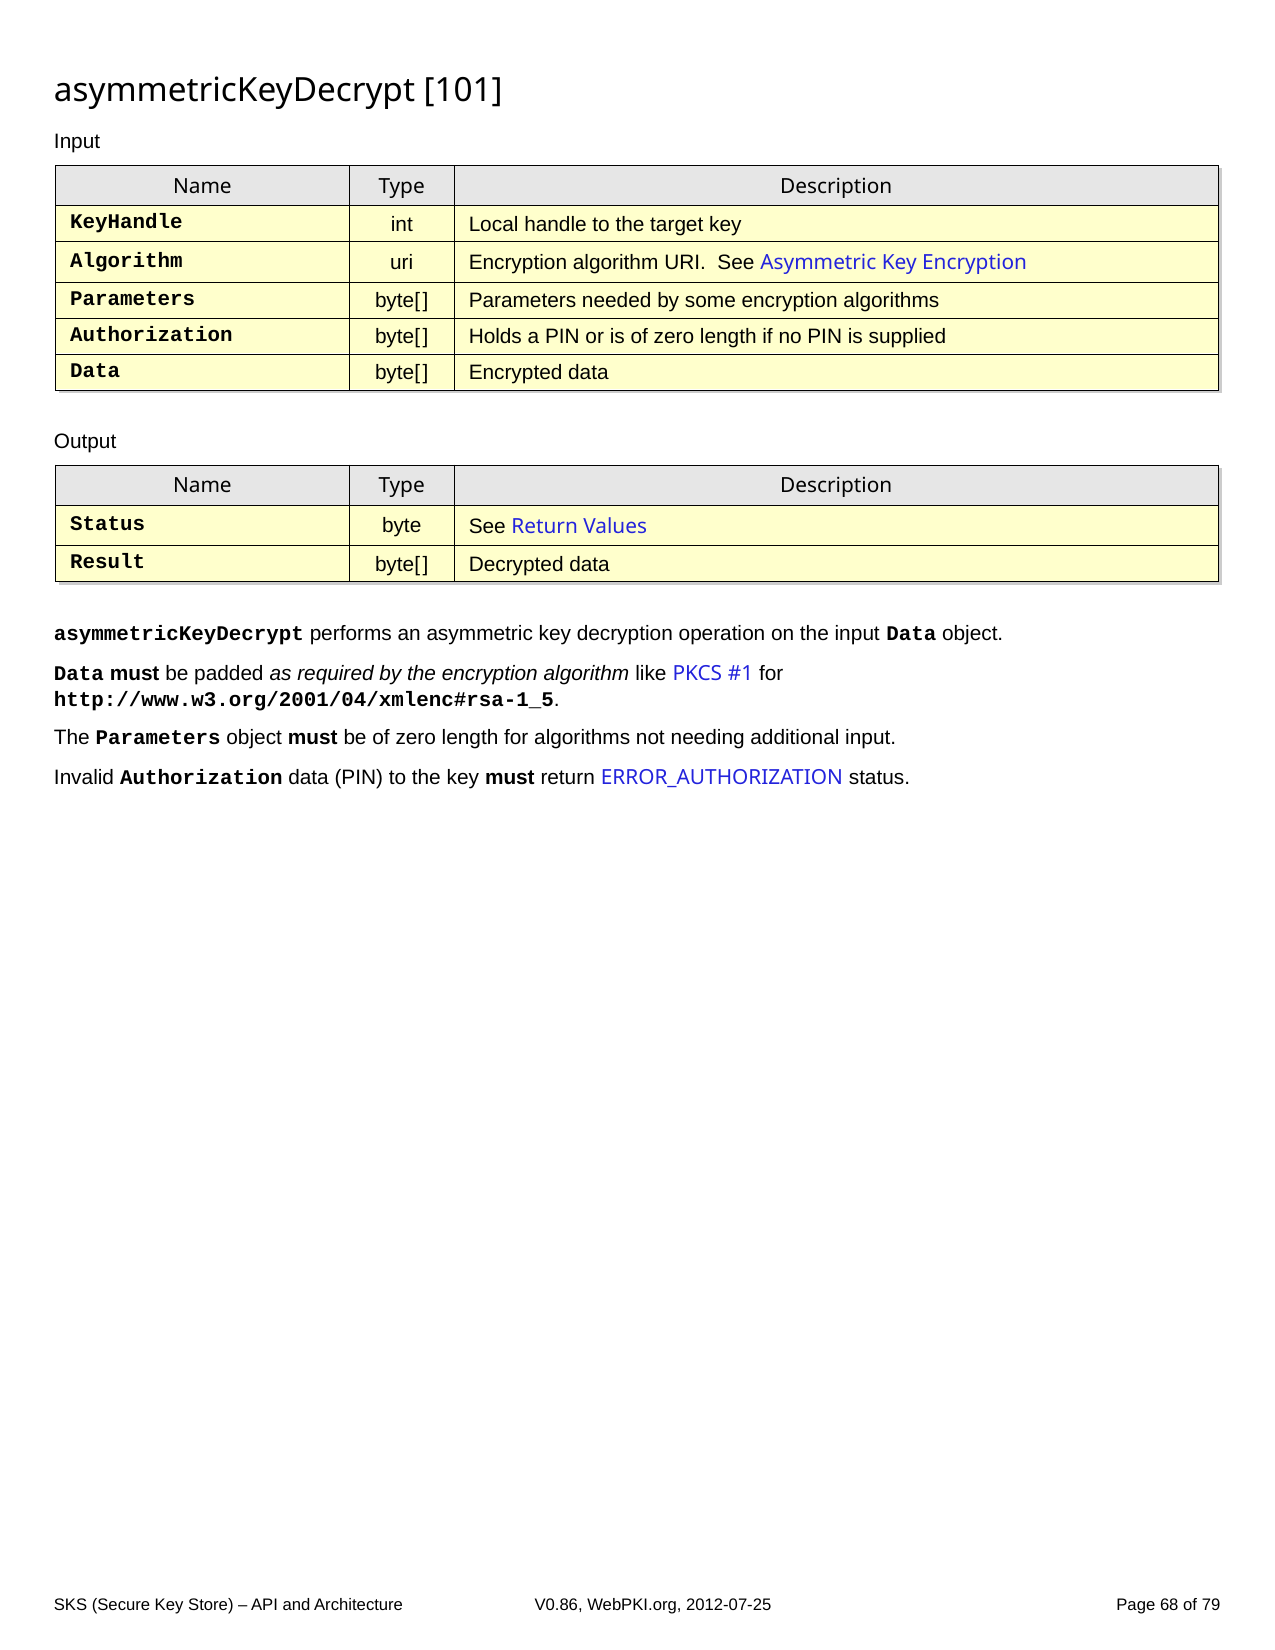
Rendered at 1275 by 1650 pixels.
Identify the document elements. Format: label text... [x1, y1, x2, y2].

table_cell Status [56, 506, 349, 545]
table_cell byte⁮[ ] [350, 319, 454, 353]
table_cell Parameters needed by some encryption algorithms [455, 283, 1218, 318]
table_cell Algorithm [56, 242, 349, 282]
table_cell Data [56, 355, 349, 389]
table_cell byte⁮[ ] [350, 546, 454, 581]
table_cell byte [350, 506, 454, 545]
table_cell Local handle to the target key [455, 206, 1218, 241]
table_header Description [455, 166, 1218, 205]
table_cell Authorization [56, 319, 349, 353]
table_cell Holds a PIN or is of zero length if no PIN is supplied [455, 319, 1218, 353]
table_cell uri [350, 242, 454, 282]
table_cell int [350, 206, 454, 241]
table_cell Result [56, 546, 349, 581]
text Data must be padded as required by the encryption algorithm like PKCS #1 for http://www.w3.org/2001/04/xmlenc#rsa-1_5. [54, 658, 1221, 713]
table_cell Encrypted data [455, 355, 1218, 389]
table_cell Encryption algorithm URI. See Asymmetric Key Encryption ‎ [455, 242, 1218, 282]
table_cell KeyHandle [56, 206, 349, 241]
table_cell See Return Values [455, 506, 1218, 545]
subtitle asymmetricKeyDecrypt [101] [54, 66, 1221, 111]
table_cell Decrypted data [455, 546, 1218, 581]
text Output [54, 429, 1221, 453]
table_header Description [455, 466, 1218, 505]
text The Parameters object must be of zero length for algorithms not needing additional input. [54, 724, 1221, 750]
table_header Type [350, 166, 454, 205]
table_header Name [56, 166, 349, 205]
text Input [54, 129, 1221, 153]
table_cell byte⁮[ ] [350, 283, 454, 318]
text Invalid Authorization data (PIN) to the key must return ERROR_AUTHORIZATION status. [54, 762, 1221, 791]
table_cell byte⁮[ ] [350, 355, 454, 389]
text asymmetricKeyDecrypt performs an asymmetric key decryption operation on the input Data object. [54, 621, 1221, 647]
table_cell Parameters [56, 283, 349, 318]
table_header Name [56, 466, 349, 505]
table_header Type [350, 466, 454, 505]
